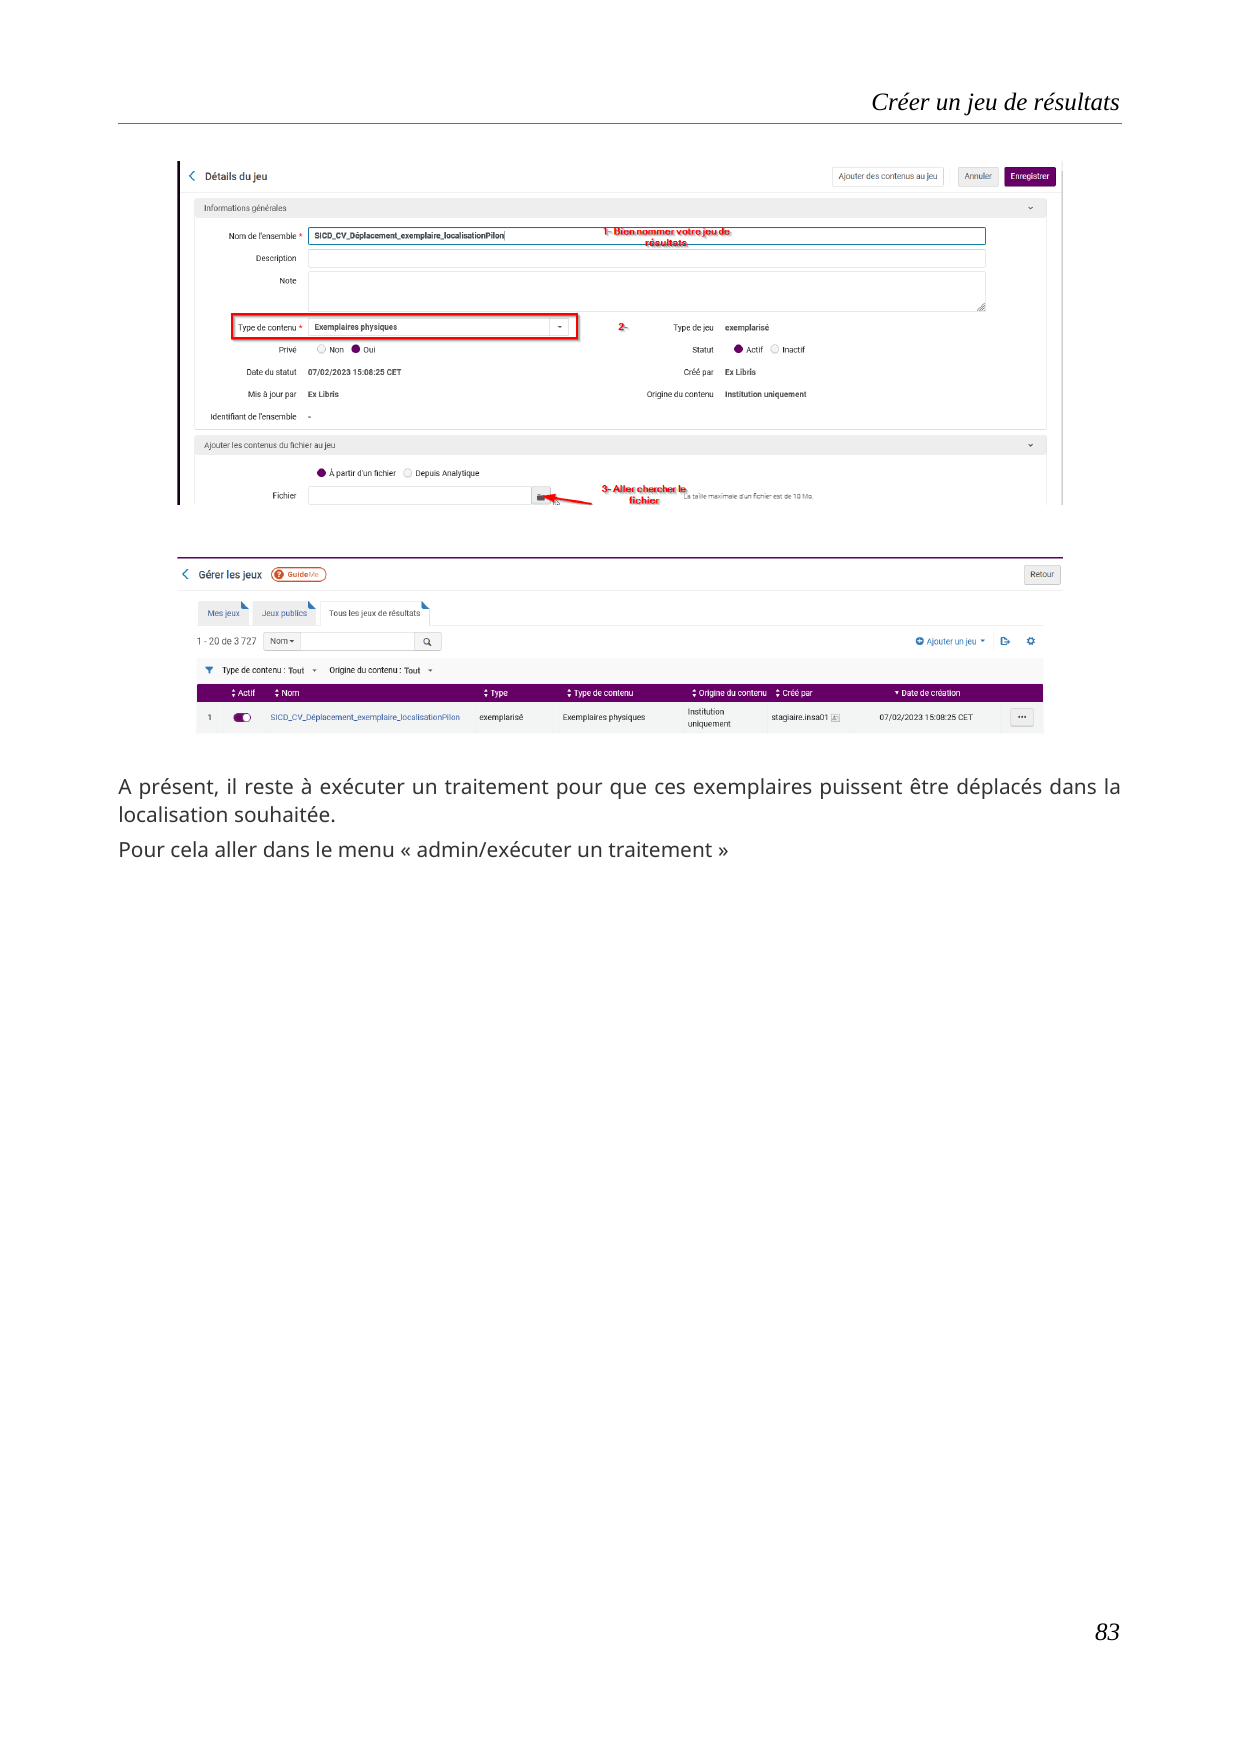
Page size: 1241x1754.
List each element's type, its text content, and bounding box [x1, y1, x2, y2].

text Pour cela aller dans le menu « admin/exécuter un traitement » [118, 835, 1122, 863]
text A présent, il reste à exécuter un traitement pour que ces exemplaires puissent être déplacés dans la localisation souhaitée. [118, 772, 1122, 829]
picture [177, 161, 1063, 505]
picture [177, 557, 1063, 734]
